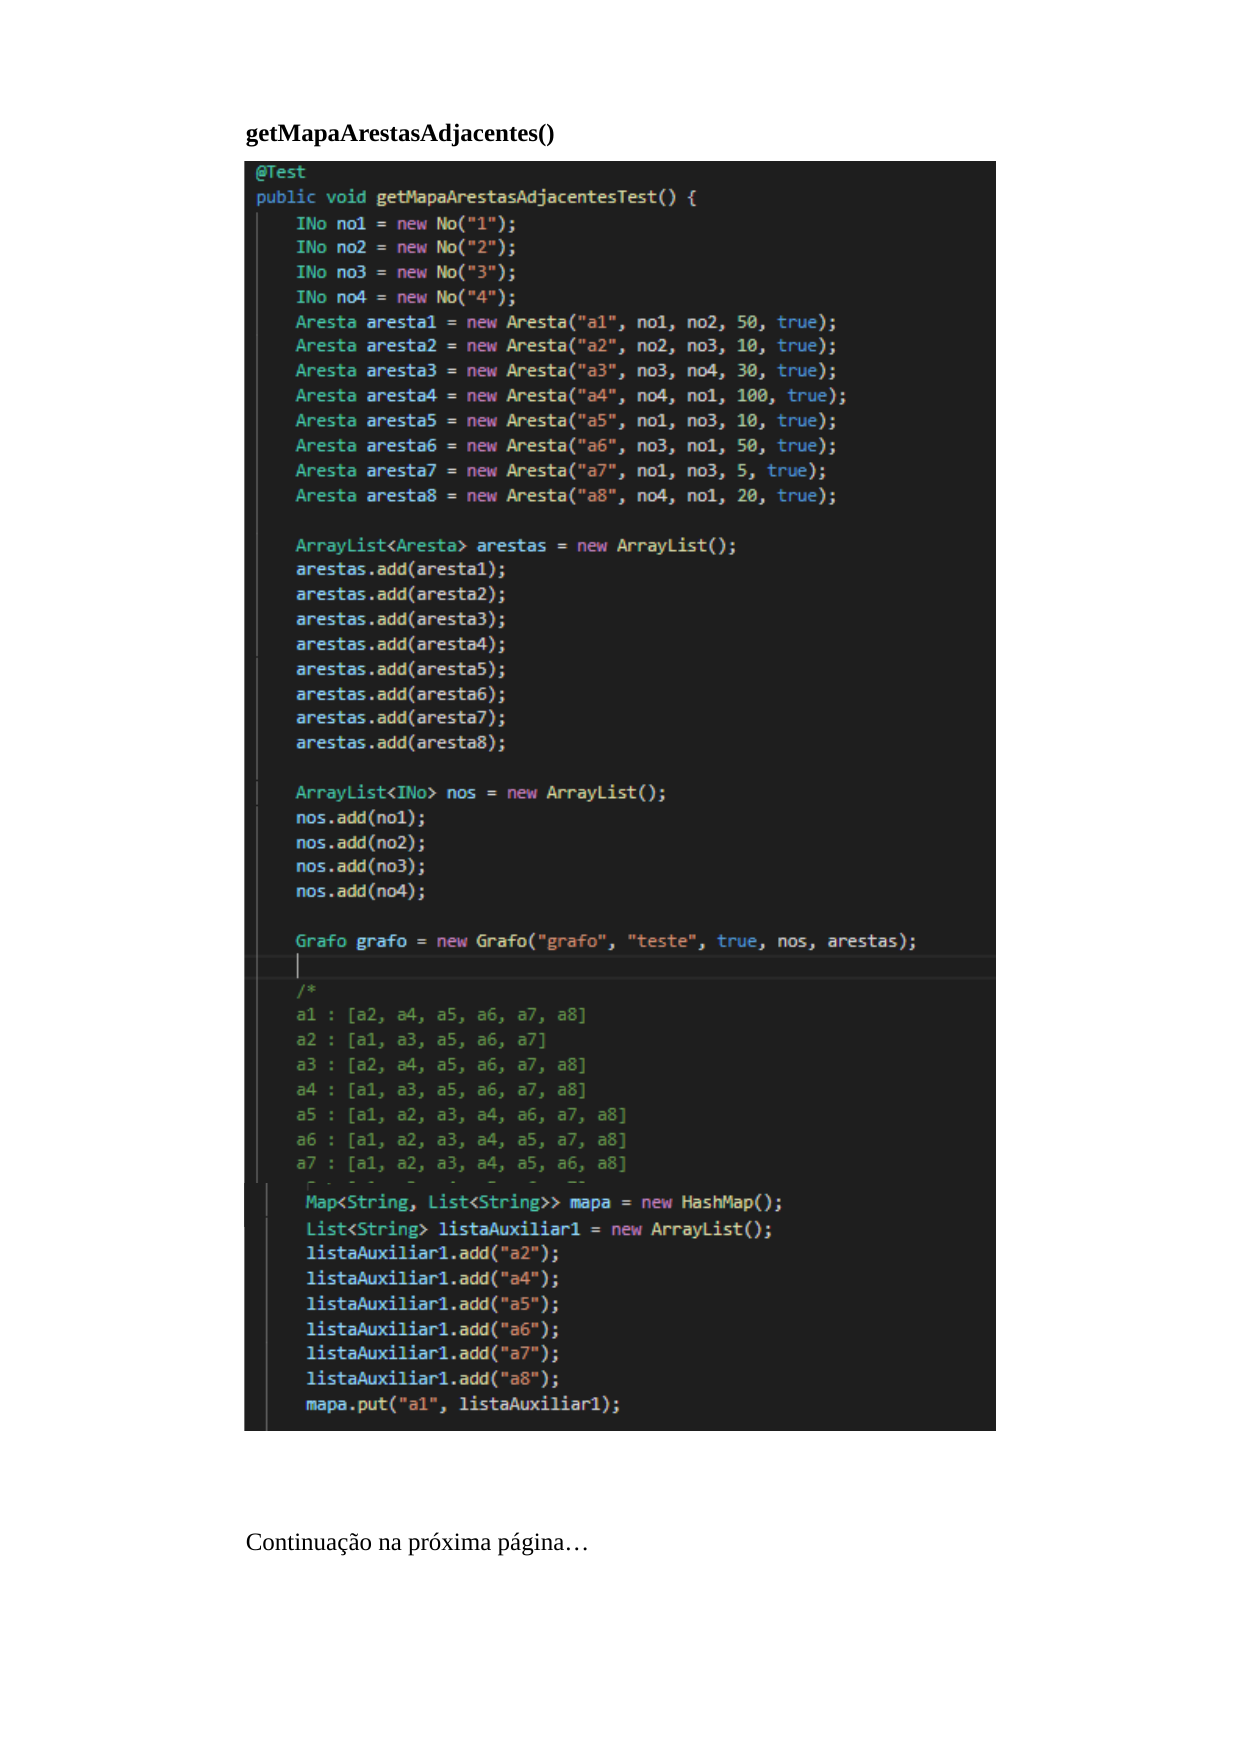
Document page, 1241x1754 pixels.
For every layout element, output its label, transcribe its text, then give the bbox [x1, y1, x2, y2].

picture [244, 161, 996, 1431]
text getMapaArestasAdjacentes() [118, 118, 1122, 147]
text Continuação na próxima página… [118, 1527, 1122, 1556]
